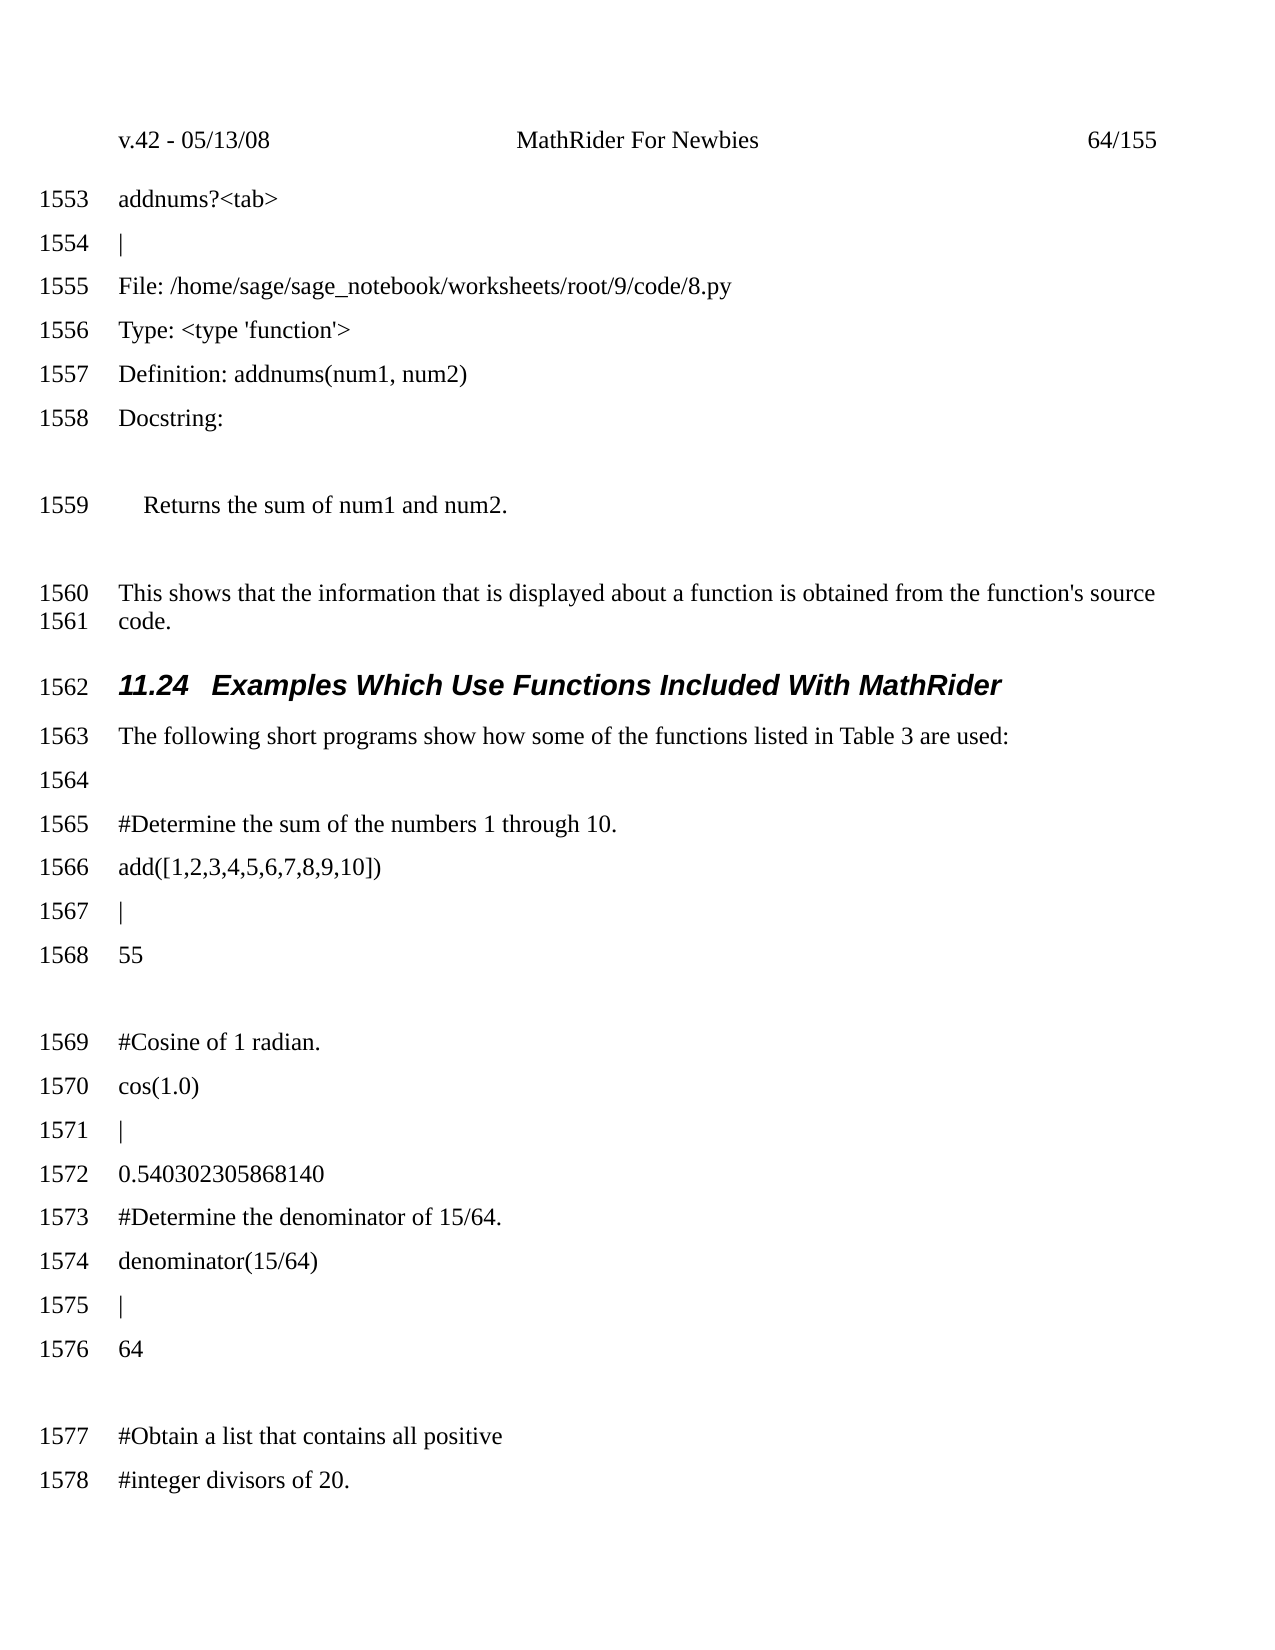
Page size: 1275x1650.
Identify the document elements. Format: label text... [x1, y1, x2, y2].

text | [118, 228, 1157, 256]
text Returns the sum of num1 and num2. [118, 490, 1157, 519]
text add([1,2,3,4,5,6,7,8,9,10]) [118, 852, 1157, 881]
text The following short programs show how some of the functions listed in Table 3 are used: [118, 721, 1157, 750]
text #Obtain a list that contains all positive [118, 1421, 1157, 1450]
text denominator(15/64) [118, 1246, 1157, 1275]
text File: /home/sage/sage_notebook/worksheets/root/9/code/8.py [118, 271, 1157, 300]
text 0.540302305868140 [118, 1159, 1157, 1187]
text #Cosine of 1 radian. [118, 1027, 1157, 1056]
text 64 [118, 1334, 1157, 1362]
text Docstring: [118, 403, 1157, 431]
text | [118, 1115, 1157, 1144]
text addnums?<tab> [118, 184, 1157, 213]
text #integer divisors of 20. [118, 1465, 1157, 1494]
text cos(1.0) [118, 1071, 1157, 1100]
text | [118, 1290, 1157, 1319]
text Type: <type 'function'> [118, 315, 1157, 344]
text #Determine the denominator of 15/64. [118, 1202, 1157, 1231]
text 55 [118, 940, 1157, 969]
text This shows that the information that is displayed about a function is obtained from the function's source code. [118, 578, 1157, 635]
text #Determine the sum of the numbers 1 through 10. [118, 809, 1157, 837]
subtitle Examples Which Use Functions Included With MathRider [118, 668, 1157, 701]
text | [118, 896, 1157, 925]
text Definition: addnums(num1, num2) [118, 359, 1157, 388]
